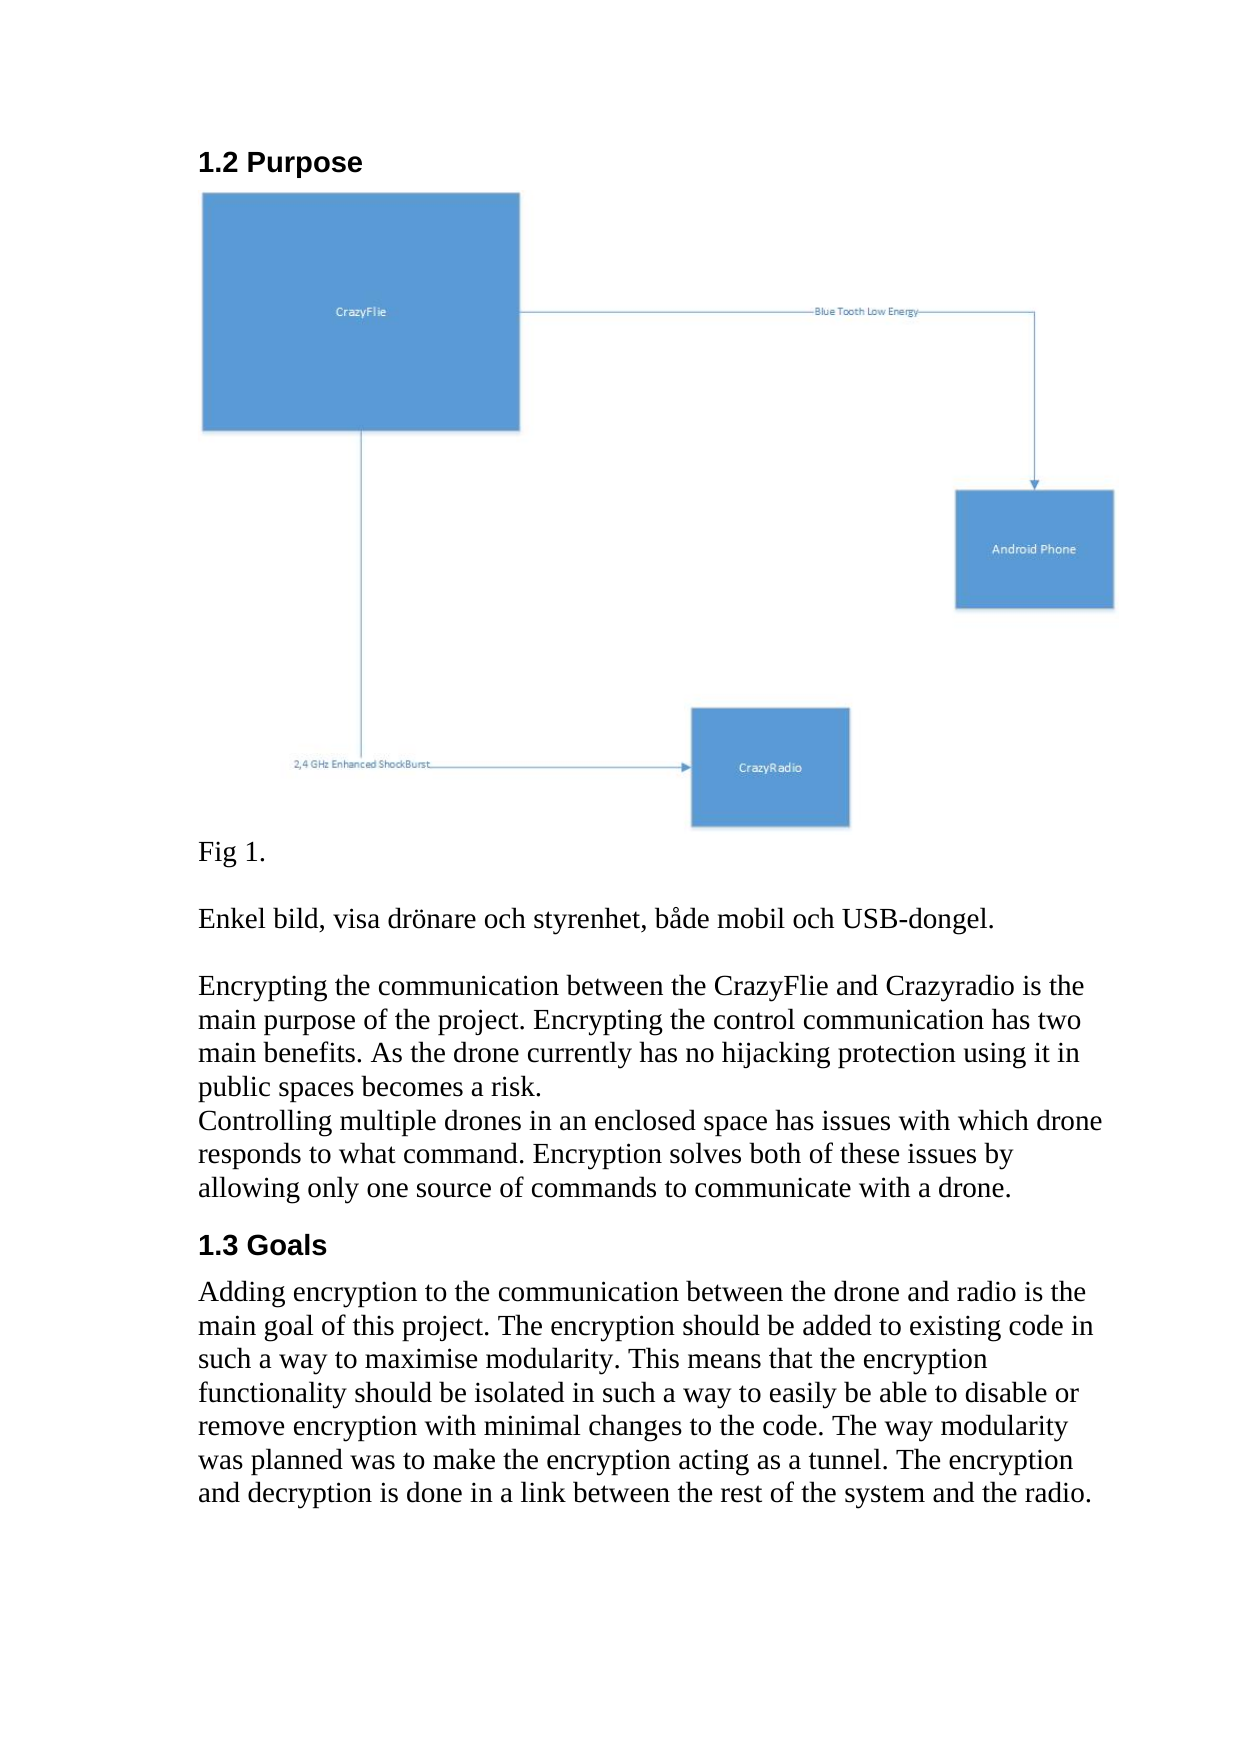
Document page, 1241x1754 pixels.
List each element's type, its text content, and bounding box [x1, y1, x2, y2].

text Adding encryption to the communication between the drone and radio is the main goal of this project. The encryption should be added to existing code in such a way to maximise modularity. This means that the encryption functionality should be isolated in such a way to easily be able to disable or remove encryption with minimal changes to the code. The way modularity was planned was to make the encryption acting as a tunnel. The encryption and decryption is done in a link between the rest of the system and the radio. [198, 1274, 1119, 1509]
picture [197, 190, 1120, 835]
text Controlling multiple drones in an enclosed space has issues with which drone responds to what command. Encryption solves both of these issues by allowing only one source of commands to communicate with a drone. [198, 1103, 1119, 1203]
text Encrypting the communication between the CrazyFlie and Crazyradio is the main purpose of the project. Encrypting the control communication has two main benefits. As the drone currently has no hijacking protection using it in public spaces becomes a risk. [198, 968, 1119, 1103]
subtitle Purpose [198, 145, 1119, 178]
text Enkel bild, visa drönare och styrenhet, både mobil och USB-dongel. [198, 901, 1119, 935]
text Fig 1. [198, 835, 1119, 868]
subtitle Goals [198, 1228, 1119, 1262]
